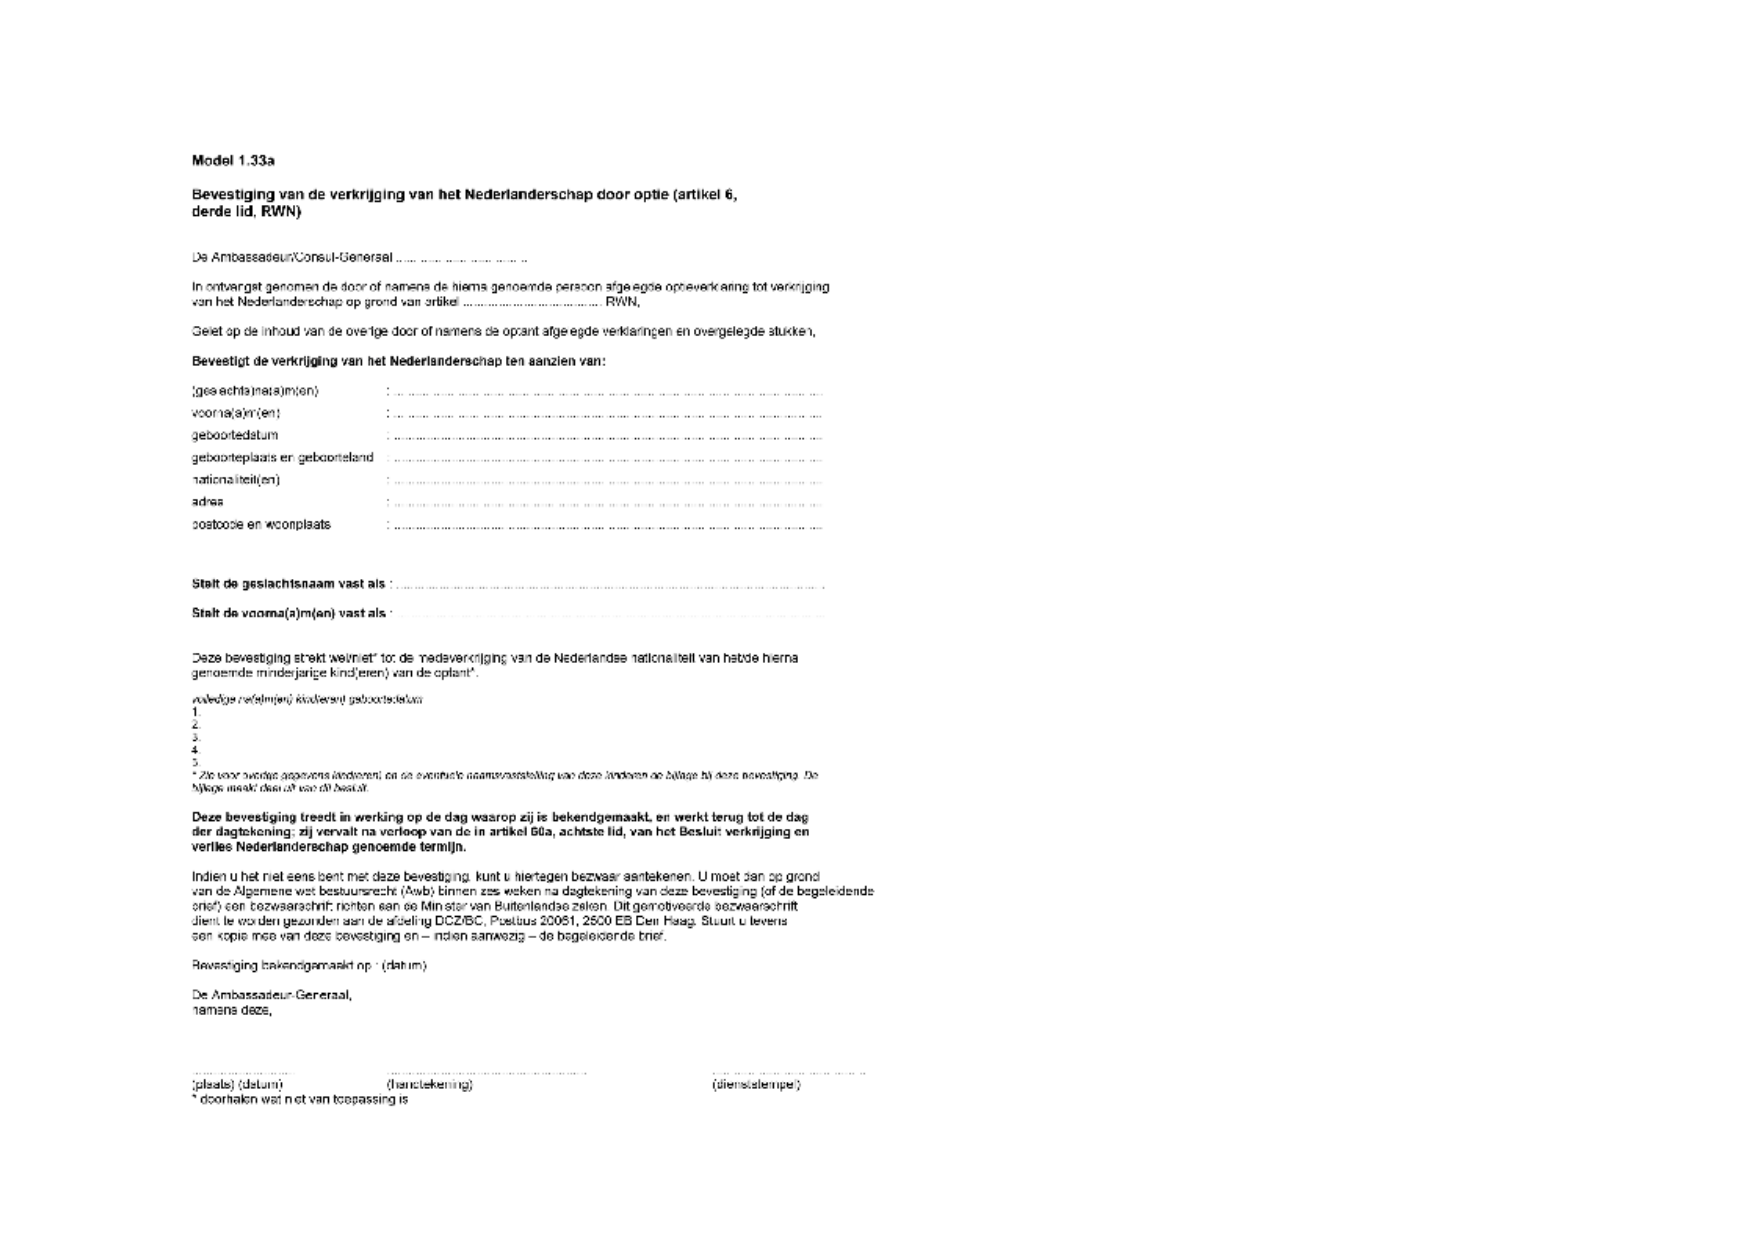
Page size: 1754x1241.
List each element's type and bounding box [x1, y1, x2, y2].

picture [187, 150, 1105, 1114]
